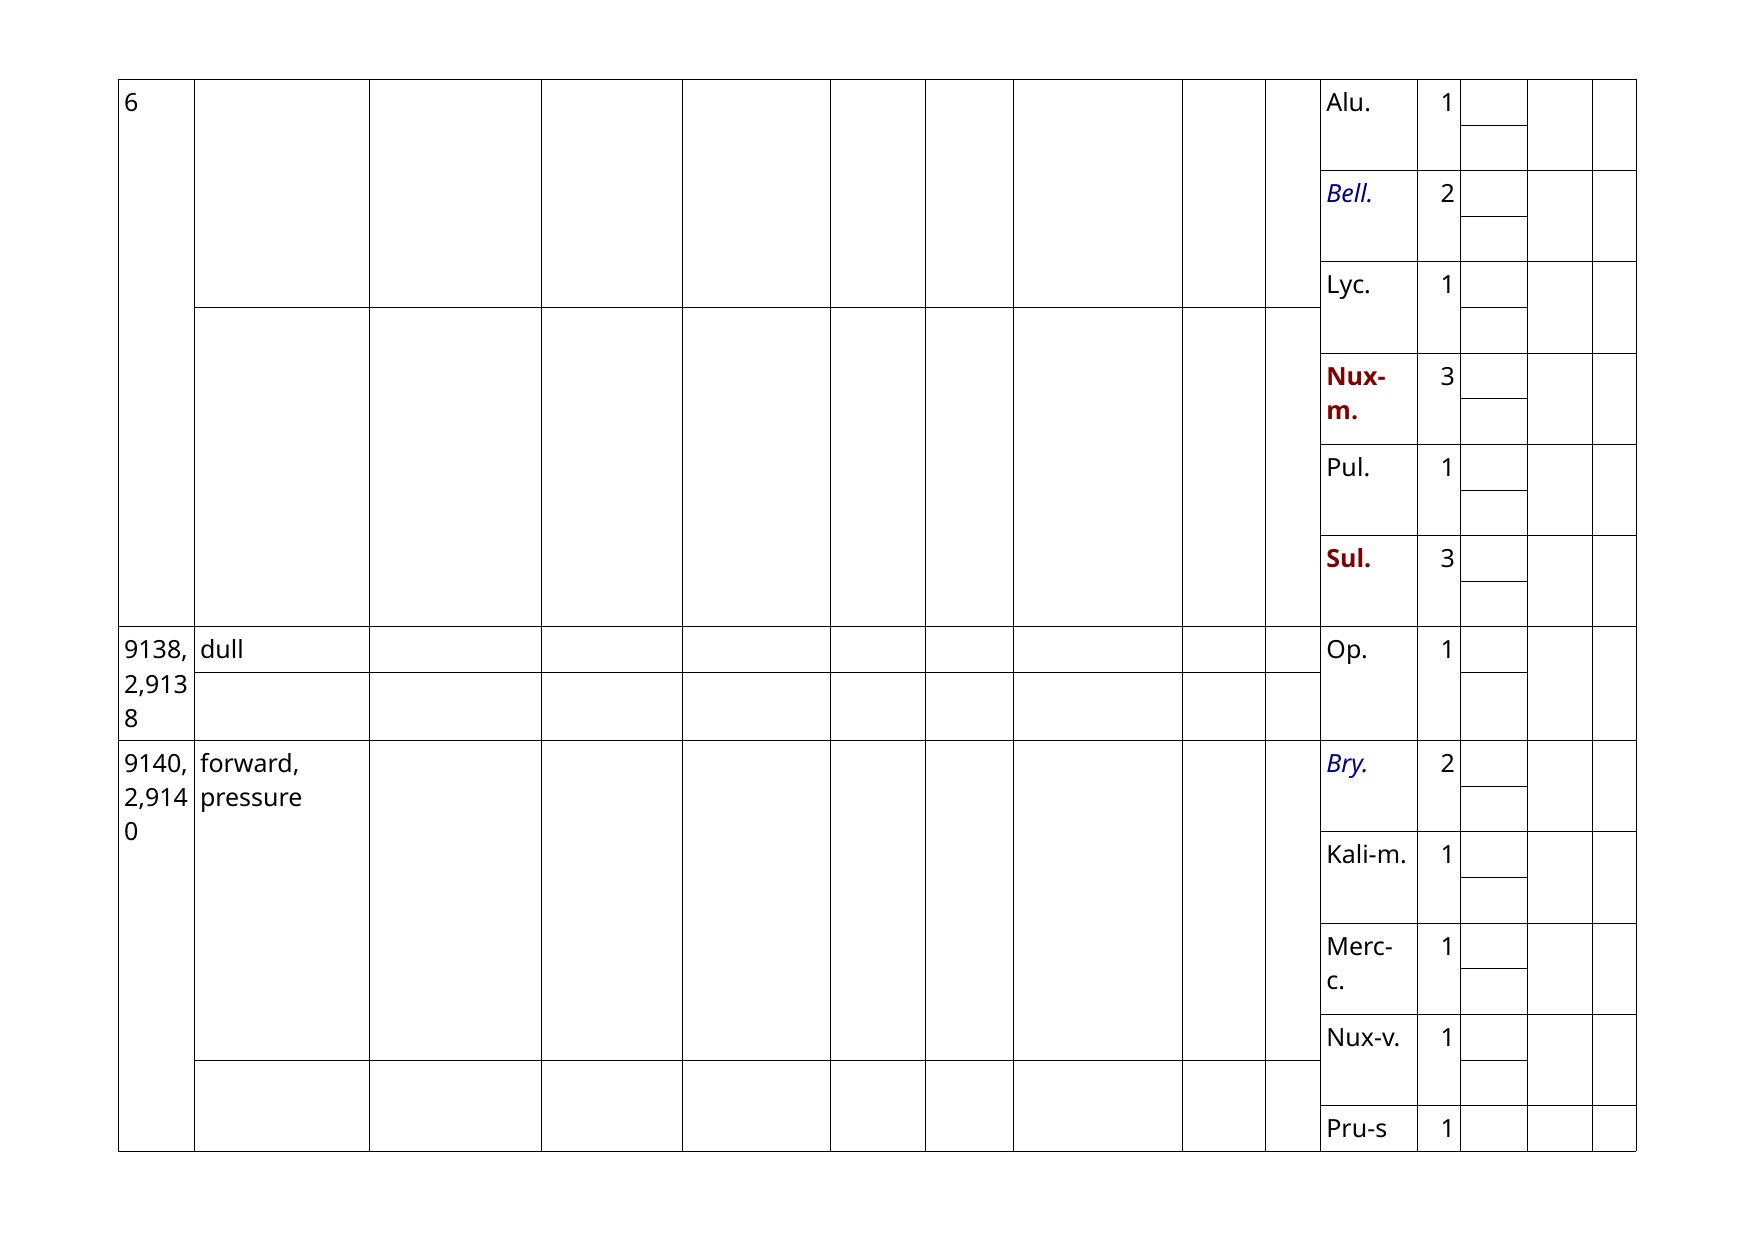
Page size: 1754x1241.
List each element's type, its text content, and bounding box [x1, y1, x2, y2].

table_cell [926, 80, 1013, 307]
table_cell [1461, 832, 1527, 877]
table_cell [1461, 627, 1527, 672]
table_cell [926, 741, 1013, 1059]
table_cell [1461, 1061, 1527, 1105]
table_cell [1461, 399, 1527, 444]
table_cell [542, 308, 682, 626]
table_cell [1593, 171, 1636, 261]
table_cell [683, 741, 830, 1059]
table_cell [1528, 1015, 1592, 1105]
table_cell Kali-m. [1321, 832, 1417, 923]
table_cell [1183, 627, 1265, 672]
table_cell 2 [1418, 741, 1460, 831]
table_cell [1183, 741, 1265, 1059]
table_cell 1 [1418, 80, 1460, 170]
table_cell [926, 1061, 1013, 1151]
table_cell Sul. [1321, 536, 1417, 626]
table_cell [1461, 924, 1527, 968]
table_cell [1528, 262, 1592, 353]
table_cell [1461, 308, 1527, 353]
table_cell [831, 308, 925, 626]
table_cell 9140,2,9140 [119, 741, 194, 1151]
table_cell [1461, 787, 1527, 831]
table_cell [195, 80, 369, 307]
table_cell [683, 1061, 830, 1151]
table_cell 6 [119, 80, 194, 626]
table_cell [1461, 262, 1527, 307]
table_cell [1593, 1015, 1636, 1105]
table_cell [1183, 1061, 1265, 1151]
table_cell [1528, 627, 1592, 740]
table_cell [542, 627, 682, 672]
table_cell Nux-v. [1321, 1015, 1417, 1105]
table_cell [1266, 80, 1320, 307]
table_cell [1014, 1061, 1182, 1151]
table_cell [1528, 536, 1592, 626]
table_cell [370, 741, 541, 1059]
table_cell [1593, 1106, 1636, 1151]
table_cell [1461, 878, 1527, 923]
table_cell [926, 627, 1013, 672]
table_cell [1593, 832, 1636, 923]
table_cell [1593, 80, 1636, 170]
table_cell Lyc. [1321, 262, 1417, 353]
table_cell [831, 1061, 925, 1151]
table_cell [1266, 741, 1320, 1059]
table_cell [1461, 126, 1527, 170]
table_cell [683, 80, 830, 307]
table_cell [1461, 969, 1527, 1014]
table_cell [542, 1061, 682, 1151]
table_cell [1528, 354, 1592, 444]
table_cell [1183, 308, 1265, 626]
table_cell [542, 741, 682, 1059]
table_cell [1593, 536, 1636, 626]
table_cell 3 [1418, 536, 1460, 626]
table_cell [1461, 491, 1527, 535]
table_cell [1593, 354, 1636, 444]
table_cell [1461, 582, 1527, 626]
table_cell [1461, 80, 1527, 124]
table_cell [926, 308, 1013, 626]
table_cell [1528, 924, 1592, 1014]
table_cell [683, 627, 830, 672]
table_cell [1593, 627, 1636, 740]
table_cell [1014, 627, 1182, 672]
table_cell [1461, 536, 1527, 581]
table_cell [1593, 741, 1636, 831]
table_cell Op. [1321, 627, 1417, 740]
table_cell [1266, 627, 1320, 672]
table_cell 1 [1418, 445, 1460, 535]
table_cell [683, 673, 830, 740]
table_cell [1266, 673, 1320, 740]
table_cell 1 [1418, 832, 1460, 923]
table_cell 1 [1418, 1106, 1460, 1151]
table_cell 9138,2,9138 [119, 627, 194, 740]
table_cell [1461, 217, 1527, 261]
table_cell [195, 308, 369, 626]
table_cell [370, 673, 541, 740]
table_cell [1461, 741, 1527, 786]
table_cell Pul. [1321, 445, 1417, 535]
table_cell [542, 80, 682, 307]
table_cell [831, 673, 925, 740]
table_cell [1183, 80, 1265, 307]
table_cell [195, 1061, 369, 1151]
table_cell Bry. [1321, 741, 1417, 831]
table_cell [1461, 1015, 1527, 1059]
table_cell [1528, 171, 1592, 261]
table_cell 1 [1418, 262, 1460, 353]
table_cell [370, 1061, 541, 1151]
table_cell [1014, 741, 1182, 1059]
table_cell 1 [1418, 924, 1460, 1014]
table_cell [1461, 354, 1527, 398]
table_cell [926, 673, 1013, 740]
table_cell Merc-c. [1321, 924, 1417, 1014]
table_cell [1266, 1061, 1320, 1151]
table_cell [195, 673, 369, 740]
table_cell [1014, 308, 1182, 626]
table_cell [1528, 832, 1592, 923]
table_cell [831, 741, 925, 1059]
table_cell [1266, 308, 1320, 626]
table_cell [1593, 924, 1636, 1014]
table_cell 1 [1418, 627, 1460, 740]
table_cell [542, 673, 682, 740]
table_cell 1 [1418, 1015, 1460, 1105]
table_cell Pru-s [1321, 1106, 1417, 1151]
table_cell [831, 80, 925, 307]
table_cell [1014, 80, 1182, 307]
table_cell [1593, 445, 1636, 535]
table_cell 3 [1418, 354, 1460, 444]
table_cell dull [195, 627, 369, 672]
table_cell [1461, 171, 1527, 216]
table_cell Nux-m. [1321, 354, 1417, 444]
table_cell [1528, 741, 1592, 831]
table_cell [1461, 445, 1527, 489]
table_cell [1183, 673, 1265, 740]
table_cell [831, 627, 925, 672]
table_cell [1528, 80, 1592, 170]
table_cell 2 [1418, 171, 1460, 261]
table_cell [1528, 1106, 1592, 1151]
table_cell [1461, 673, 1527, 740]
table_cell [370, 308, 541, 626]
table_cell [1593, 262, 1636, 353]
table_cell forward, pressure [195, 741, 369, 1059]
table_cell [370, 80, 541, 307]
table_cell [683, 308, 830, 626]
table_cell [370, 627, 541, 672]
table_cell Bell. [1321, 171, 1417, 261]
table_cell [1528, 445, 1592, 535]
table_cell [1461, 1106, 1527, 1151]
table_cell [1014, 673, 1182, 740]
table_cell Alu. [1321, 80, 1417, 170]
